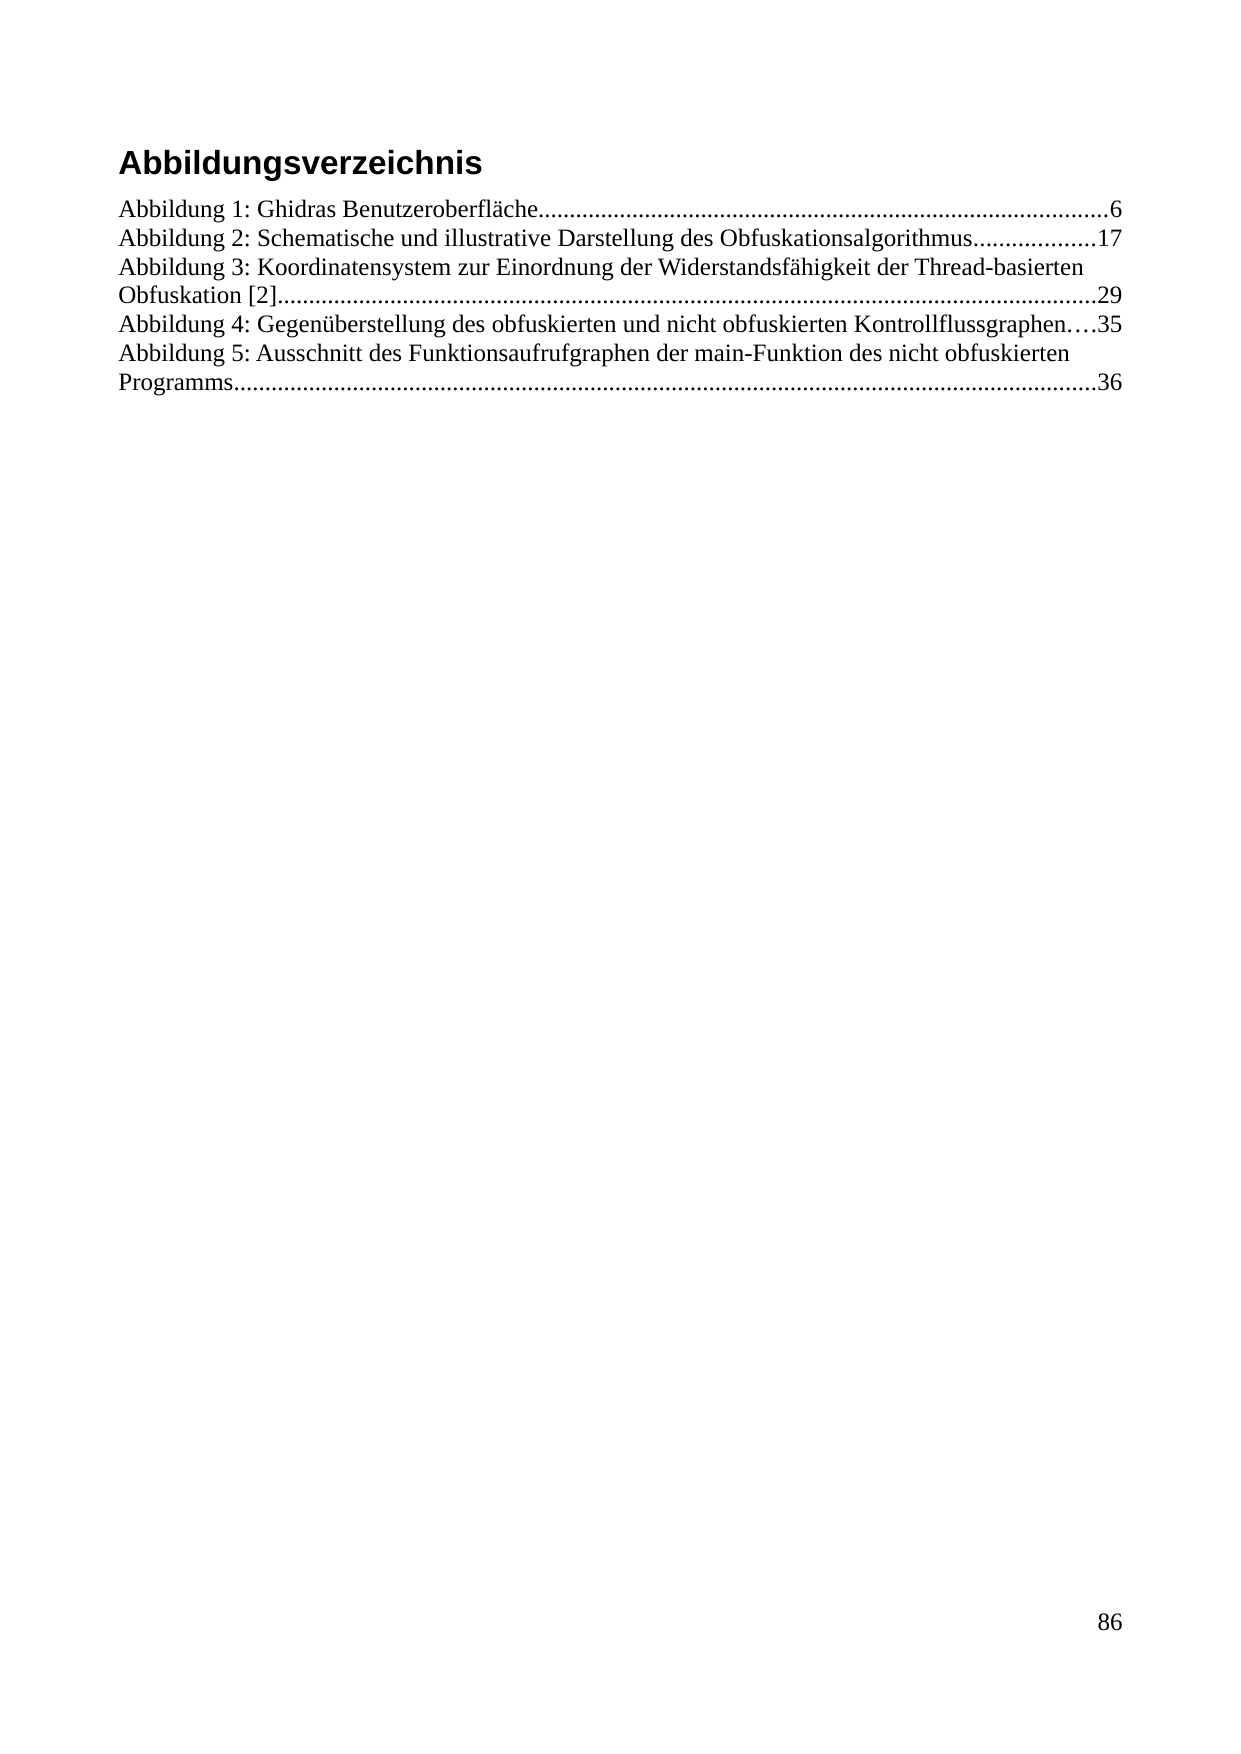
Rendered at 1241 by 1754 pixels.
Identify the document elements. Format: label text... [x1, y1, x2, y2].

text Abbildung 4: Gegenüberstellung des obfuskierten und nicht obfuskierten Kontrollflussgraphen 35 [118, 309, 1122, 338]
text Abbildung 1: Ghidras Benutzeroberfläche 6 [118, 194, 1122, 223]
text Abbildung 2: Schematische und illustrative Darstellung des Obfuskationsalgorithmus 17 [118, 223, 1122, 252]
text Abbildung 5: Ausschnitt des Funktionsaufrufgraphen der main-Funktion des nicht obfuskierten Programms 36 [118, 338, 1122, 395]
subtitle Abbildungsverzeichnis [118, 143, 1122, 182]
text Abbildung 3: Koordinatensystem zur Einordnung der Widerstandsfähigkeit der Thread-basierten Obfuskation [2] 29 [118, 252, 1122, 309]
